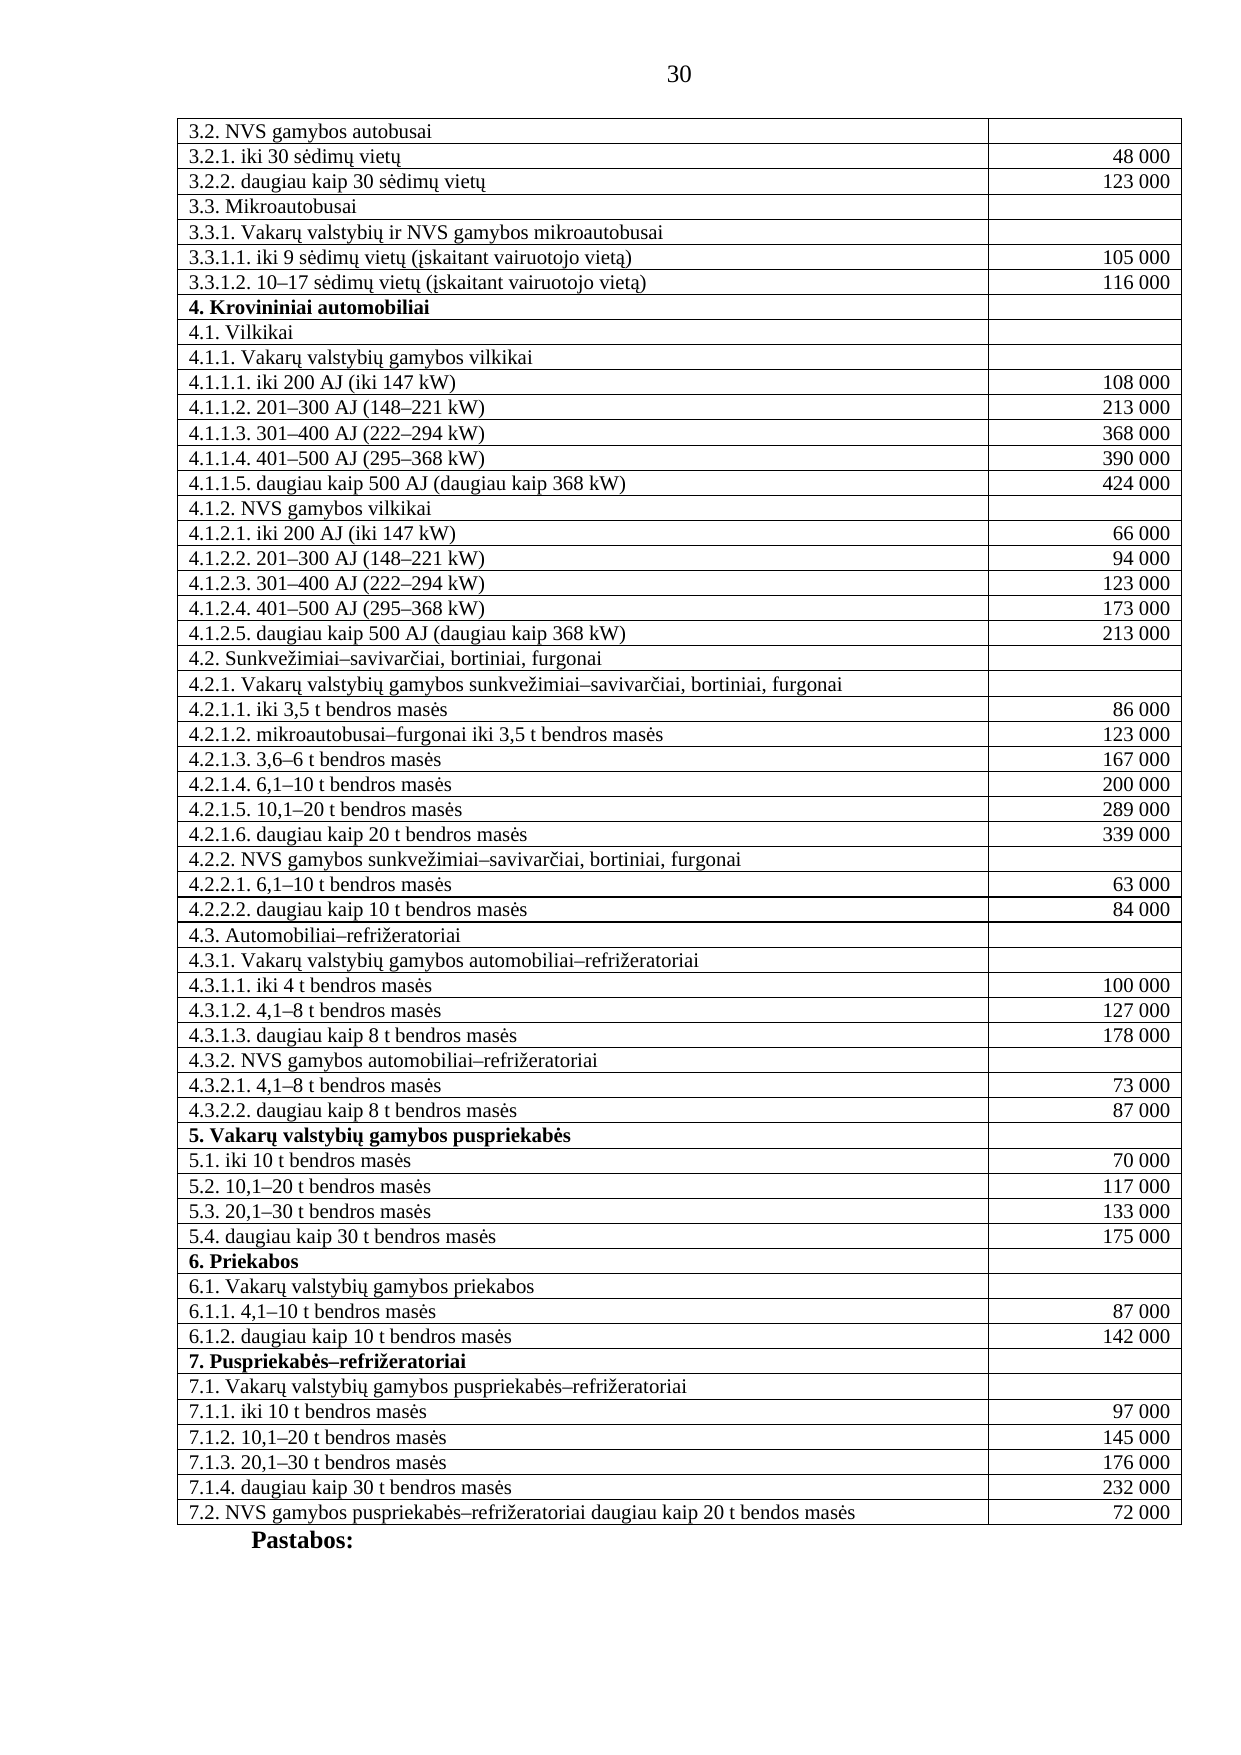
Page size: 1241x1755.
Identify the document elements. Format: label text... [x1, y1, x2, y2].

table_cell 178 000 [989, 1023, 1181, 1047]
table_cell 5.4. daugiau kaip 30 t bendros masės [178, 1224, 988, 1248]
table_cell 123 000 [989, 722, 1181, 746]
table_cell 84 000 [989, 898, 1181, 921]
table_cell 63 000 [989, 872, 1181, 896]
table_cell 87 000 [989, 1098, 1181, 1122]
table_cell 4.2.1.2. mikroautobusai–furgonai iki 3,5 t bendros masės [178, 722, 988, 746]
table_cell 4.1.1.3. 301–400 AJ (222–294 kW) [178, 420, 988, 444]
table_cell 4.1.1.2. 201–300 AJ (148–221 kW) [178, 395, 988, 419]
table_cell 5.3. 20,1–30 t bendros masės [178, 1199, 988, 1223]
table_cell [989, 119, 1181, 143]
table_cell 173 000 [989, 596, 1181, 620]
table_cell 390 000 [989, 446, 1181, 469]
table_cell 5.2. 10,1–20 t bendros masės [178, 1174, 988, 1198]
table_cell 289 000 [989, 797, 1181, 821]
table_cell 4.3.1.3. daugiau kaip 8 t bendros masės [178, 1023, 988, 1047]
table_cell 4.1.2.4. 401–500 AJ (295–368 kW) [178, 596, 988, 620]
table_cell 5. Vakarų valstybių gamybos puspriekabės [178, 1123, 988, 1147]
table_cell 97 000 [989, 1400, 1181, 1423]
table_cell 4.2.1.4. 6,1–10 t bendros masės [178, 772, 988, 796]
table_cell [989, 948, 1181, 972]
table_cell 4.2.2. NVS gamybos sunkvežimiai–savivarčiai, bortiniai, furgonai [178, 847, 988, 871]
table_cell 116 000 [989, 270, 1181, 294]
table_cell 213 000 [989, 621, 1181, 645]
table_cell 73 000 [989, 1073, 1181, 1097]
table_cell 4.2.1. Vakarų valstybių gamybos sunkvežimiai–savivarčiai, bortiniai, furgonai [178, 671, 988, 696]
table_cell 167 000 [989, 747, 1181, 771]
table_cell [989, 220, 1181, 244]
table_cell [989, 1048, 1181, 1072]
table_cell 3.2.2. daugiau kaip 30 sėdimų vietų [178, 169, 988, 193]
table_cell 4.2.2.2. daugiau kaip 10 t bendros masės [178, 898, 988, 921]
table_cell 133 000 [989, 1199, 1181, 1223]
table_cell 4.1.2.5. daugiau kaip 500 AJ (daugiau kaip 368 kW) [178, 621, 988, 645]
table_cell 70 000 [989, 1149, 1181, 1172]
table_cell 72 000 [989, 1500, 1181, 1524]
table_cell 3.3.1.2. 10–17 sėdimų vietų (įskaitant vairuotojo vietą) [178, 270, 988, 294]
table_cell 424 000 [989, 471, 1181, 495]
table_cell 7.1.3. 20,1–30 t bendros masės [178, 1450, 988, 1474]
table_cell 7. Puspriekabės–refrižeratoriai [178, 1349, 988, 1373]
table_cell 339 000 [989, 822, 1181, 846]
table_cell 7.1.2. 10,1–20 t bendros masės [178, 1425, 988, 1449]
table_cell 66 000 [989, 521, 1181, 545]
table_cell 3.2.1. iki 30 sėdimų vietų [178, 144, 988, 168]
table_cell 6.1.1. 4,1–10 t bendros masės [178, 1299, 988, 1323]
table_cell [989, 847, 1181, 871]
table_cell [989, 1249, 1181, 1273]
table_cell 7.1. Vakarų valstybių gamybos puspriekabės–refrižeratoriai [178, 1374, 988, 1398]
table_cell 145 000 [989, 1425, 1181, 1449]
table_cell 200 000 [989, 772, 1181, 796]
table_cell 232 000 [989, 1475, 1181, 1499]
table_cell 4.1.2.2. 201–300 AJ (148–221 kW) [178, 546, 988, 570]
table_cell [989, 320, 1181, 344]
table_cell 6. Priekabos [178, 1249, 988, 1273]
table_cell 7.1.4. daugiau kaip 30 t bendros masės [178, 1475, 988, 1499]
table_cell [989, 195, 1181, 218]
table_cell 3.3.1. Vakarų valstybių ir NVS gamybos mikroautobusai [178, 220, 988, 244]
table_cell 5.1. iki 10 t bendros masės [178, 1149, 988, 1172]
table_cell 4.1.1.5. daugiau kaip 500 AJ (daugiau kaip 368 kW) [178, 471, 988, 495]
table_cell 7.1.1. iki 10 t bendros masės [178, 1400, 988, 1423]
table_cell [989, 345, 1181, 369]
table_cell 86 000 [989, 697, 1181, 721]
table_cell 368 000 [989, 420, 1181, 444]
table_cell 4.1.2.1. iki 200 AJ (iki 147 kW) [178, 521, 988, 545]
table_cell [989, 923, 1181, 947]
table_cell 127 000 [989, 998, 1181, 1022]
table_cell 4.3.2.1. 4,1–8 t bendros masės [178, 1073, 988, 1097]
table_cell 4.3.2.2. daugiau kaip 8 t bendros masės [178, 1098, 988, 1122]
table_cell 123 000 [989, 571, 1181, 595]
table_cell 4.2.1.3. 3,6–6 t bendros masės [178, 747, 988, 771]
table_cell 108 000 [989, 370, 1181, 394]
table_cell [989, 496, 1181, 520]
table_cell [989, 1349, 1181, 1373]
table_cell [989, 1374, 1181, 1398]
table_cell [989, 1123, 1181, 1147]
table_cell 4.3.2. NVS gamybos automobiliai–refrižeratoriai [178, 1048, 988, 1072]
table_cell 175 000 [989, 1224, 1181, 1248]
table_cell 4.2.1.5. 10,1–20 t bendros masės [178, 797, 988, 821]
table_cell 4.2.1.6. daugiau kaip 20 t bendros masės [178, 822, 988, 846]
table_cell 3.2. NVS gamybos autobusai [178, 119, 988, 143]
table_cell 6.1. Vakarų valstybių gamybos priekabos [178, 1274, 988, 1298]
table_cell 7.2. NVS gamybos puspriekabės–refrižeratoriai daugiau kaip 20 t bendos masės [178, 1500, 988, 1524]
table_cell 4.3. Automobiliai–refrižeratoriai [178, 923, 988, 947]
table_cell 176 000 [989, 1450, 1181, 1474]
table_cell 4.1. Vilkikai [178, 320, 988, 344]
text Pastabos: [177, 1525, 1181, 1554]
table_cell 48 000 [989, 144, 1181, 168]
table_cell 4.1.2.3. 301–400 AJ (222–294 kW) [178, 571, 988, 595]
table_cell [989, 295, 1181, 319]
table_cell 6.1.2. daugiau kaip 10 t bendros masės [178, 1324, 988, 1348]
table_cell 4.3.1.1. iki 4 t bendros masės [178, 973, 988, 997]
table_cell 4.1.2. NVS gamybos vilkikai [178, 496, 988, 520]
table_cell 3.3.1.1. iki 9 sėdimų vietų (įskaitant vairuotojo vietą) [178, 245, 988, 269]
table_cell [989, 671, 1181, 696]
table_cell 4. Krovininiai automobiliai [178, 295, 988, 319]
table_cell 142 000 [989, 1324, 1181, 1348]
table_cell 123 000 [989, 169, 1181, 193]
table_cell 4.1.1.4. 401–500 AJ (295–368 kW) [178, 446, 988, 469]
table_cell 4.3.1. Vakarų valstybių gamybos automobiliai–refrižeratoriai [178, 948, 988, 972]
table_cell 100 000 [989, 973, 1181, 997]
table_cell 105 000 [989, 245, 1181, 269]
table_cell 4.1.1. Vakarų valstybių gamybos vilkikai [178, 345, 988, 369]
table_cell 94 000 [989, 546, 1181, 570]
table_cell 4.2.1.1. iki 3,5 t bendros masės [178, 697, 988, 721]
table_cell 117 000 [989, 1174, 1181, 1198]
table_cell 87 000 [989, 1299, 1181, 1323]
table_cell 3.3. Mikroautobusai [178, 195, 988, 218]
table_cell 4.2.2.1. 6,1–10 t bendros masės [178, 872, 988, 896]
table_cell [989, 1274, 1181, 1298]
table_cell 4.2. Sunkvežimiai–savivarčiai, bortiniai, furgonai [178, 646, 988, 670]
table_cell 4.3.1.2. 4,1–8 t bendros masės [178, 998, 988, 1022]
table_cell 4.1.1.1. iki 200 AJ (iki 147 kW) [178, 370, 988, 394]
table_cell 213 000 [989, 395, 1181, 419]
table_cell [989, 646, 1181, 670]
